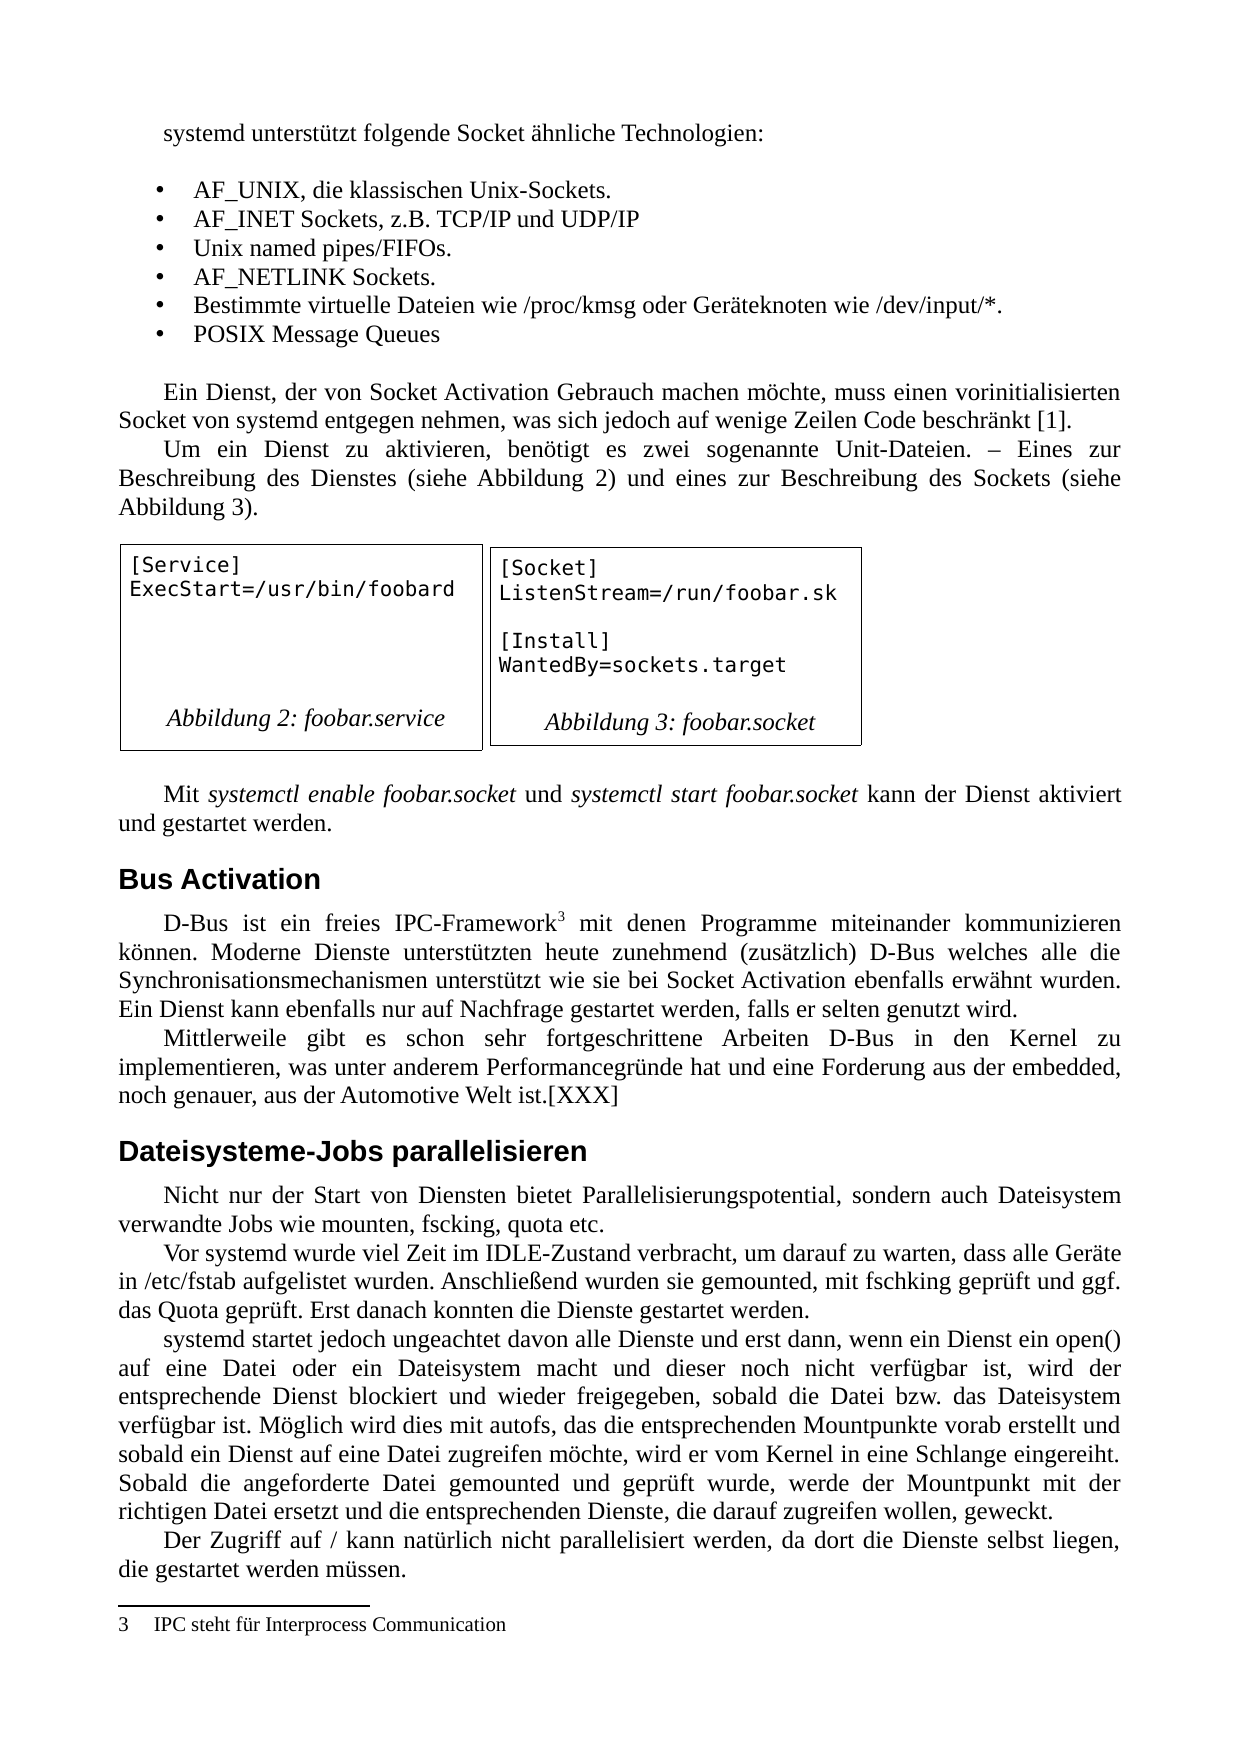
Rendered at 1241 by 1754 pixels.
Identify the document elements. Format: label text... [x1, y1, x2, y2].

list POSIX Message Queues [156, 319, 1122, 348]
text systemd startet jedoch ungeachtet davon alle Dienste und erst dann, wenn ein Dienst ein open() auf eine Datei oder ein Dateisystem macht und dieser noch nicht verfügbar ist, wird der entsprechende Dienst blockiert und wieder freigegeben, sobald die Datei bzw. das Dateisystem verfügbar ist. Möglich wird dies mit autofs, das die entsprechenden Mountpunkte vorab erstellt und sobald ein Dienst auf eine Datei zugreifen möchte, wird er vom Kernel in eine Schlange eingereiht. Sobald die angeforderte Datei gemounted und geprüft wurde, werde der Mountpunkt mit der richtigen Datei ersetzt und die entsprechenden Dienste, die darauf zugreifen wollen, geweckt. [118, 1324, 1122, 1525]
text WantedBy=sockets.target [499, 653, 852, 678]
text Der Zugriff auf / kann natürlich nicht parallelisiert werden, da dort die Dienste selbst liegen, die gestartet werden müssen. [118, 1525, 1122, 1583]
text Abbildung 2: foobar.service [141, 703, 473, 732]
list AF_NETLINK Sockets. [156, 262, 1122, 291]
subtitle Dateisysteme-Jobs parallelisieren [118, 1134, 1122, 1168]
list AF_UNIX, die klassischen Unix-Sockets. [156, 176, 1122, 204]
text [Service] [129, 553, 473, 577]
text Mit systemctl enable foobar.socket und systemctl start foobar.socket kann der Dienst aktiviert und gestartet werden. [118, 779, 1122, 837]
text ListenStream=/run/foobar.sk [499, 581, 852, 605]
list Bestimmte virtuelle Dateien wie /proc/kmsg oder Geräteknoten wie /dev/input/*. [156, 291, 1122, 319]
text Nicht nur der Start von Diensten bietet Parallelisierungspotential, sondern auch Dateisystem verwandte Jobs wie mounten, fscking, quota etc. [118, 1180, 1122, 1238]
text Mittlerweile gibt es schon sehr fortgeschrittene Arbeiten D-Bus in den Kernel zu implementieren, was unter anderem Performancegründe hat und eine Forderung aus der embedded, noch genauer, aus der Automotive Welt ist.[XXX] [118, 1023, 1122, 1109]
text Ein Dienst, der von Socket Activation Gebrauch machen möchte, muss einen vorinitialisierten Socket von systemd entgegen nehmen, was sich jedoch auf wenige Zeilen Code beschränkt [1]. [118, 377, 1122, 434]
text ExecStart=/usr/bin/foobard [129, 577, 473, 602]
text IPC steht für Interprocess Communication [118, 1612, 1122, 1636]
text systemd unterstützt folgende Socket ähnliche Technologien: [118, 118, 1122, 147]
text Vor systemd wurde viel Zeit im IDLE-Zustand verbracht, um darauf zu warten, dass alle Geräte in /etc/fstab aufgelistet wurden. Anschließend wurden sie gemounted, mit fschking geprüft und ggf. das Quota geprüft. Erst danach konnten die Dienste gestartet werden. [118, 1238, 1122, 1324]
list AF_INET Sockets, z.B. TCP/IP und UDP/IP [156, 204, 1122, 233]
text [Install] [499, 629, 852, 653]
text Um ein Dienst zu aktivieren, benötigt es zwei sogenannte Unit-Dateien. – Eines zur Beschreibung des Dienstes (siehe Abbildung 2) und eines zur Beschreibung des Sockets (siehe Abbildung 3). [118, 434, 1122, 521]
list Unix named pipes/FIFOs. [156, 233, 1122, 262]
text Abbildung 3: foobar.socket [511, 707, 852, 736]
text D-Bus ist ein freies IPC-Framework mit denen Programme miteinander kommunizieren können. Moderne Dienste unterstützten heute zunehmend (zusätzlich) D-Bus welches alle die Synchronisationsmechanismen unterstützt wie sie bei Socket Activation ebenfalls erwähnt wurden. Ein Dienst kann ebenfalls nur auf Nachfrage gestartet werden, falls er selten genutzt wird. [118, 908, 1122, 1023]
subtitle Bus Activation [118, 862, 1122, 895]
text [Socket] [499, 556, 852, 581]
